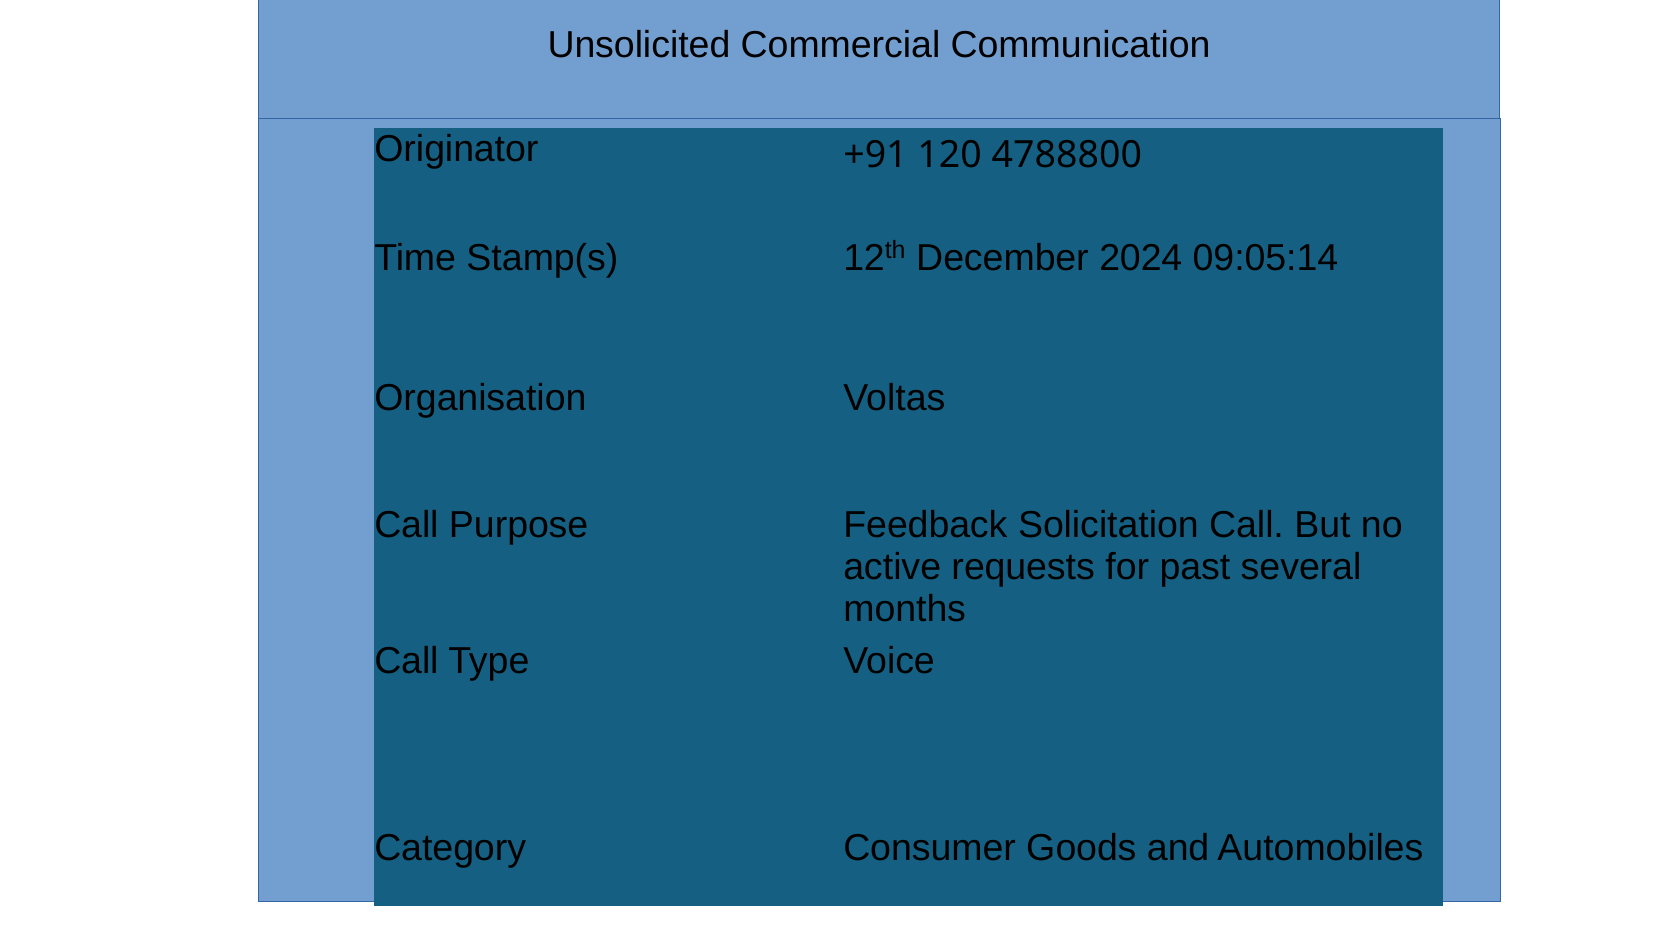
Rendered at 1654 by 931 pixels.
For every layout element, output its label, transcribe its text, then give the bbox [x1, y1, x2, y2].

table_cell Voice [843, 639, 1443, 826]
table_cell Consumer Goods and Automobiles [843, 826, 1443, 906]
table_cell Category [374, 826, 843, 906]
text_box [258, 118, 1501, 902]
text_box Unsolicited Commercial Communication [258, 0, 1500, 118]
table_cell Call Type [374, 639, 843, 826]
table_cell Call Purpose [374, 504, 843, 639]
table_cell Feedback Solicitation Call. But no active requests for past several months [843, 504, 1443, 639]
table_cell 12th December 2024 09:05:14 [843, 236, 1443, 376]
table_cell Organisation [374, 376, 843, 504]
table_cell Voltas [843, 376, 1443, 504]
table_cell Time Stamp(s) [374, 236, 843, 376]
table_header Originator [374, 128, 843, 236]
table_header +91 120 4788800 [843, 128, 1443, 236]
